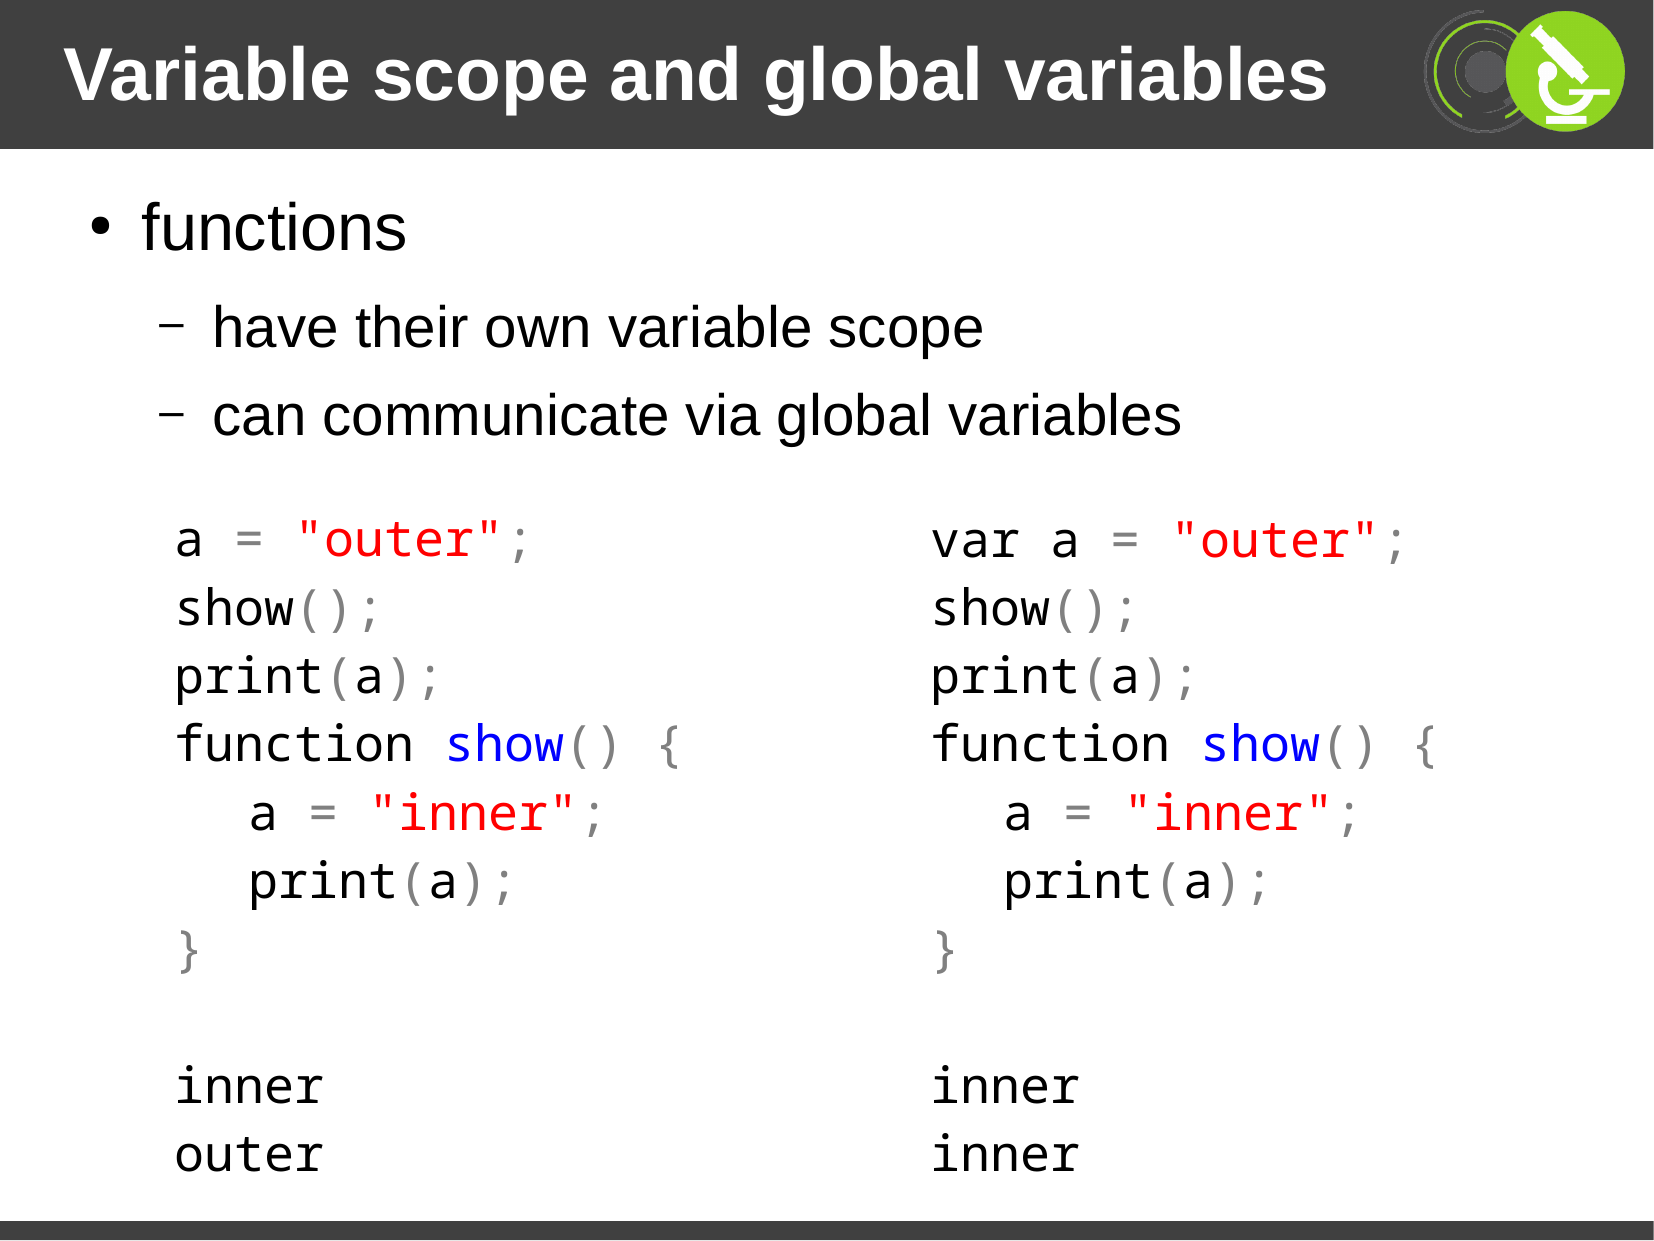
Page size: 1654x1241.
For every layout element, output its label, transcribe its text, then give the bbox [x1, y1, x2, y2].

text_box a = "outer"; show(); print(a); function show() { a = "inner"; print(a); } inner outer [159, 520, 751, 1231]
text_box var a = "outer"; show(); print(a); function show() { a = "inner"; print(a); } inner inner [915, 496, 1506, 1231]
list functions have their own variable scope can communicate via global variables [70, 190, 1453, 520]
title Variable scope and global variables [0, 0, 1394, 149]
picture [1420, 5, 1630, 138]
